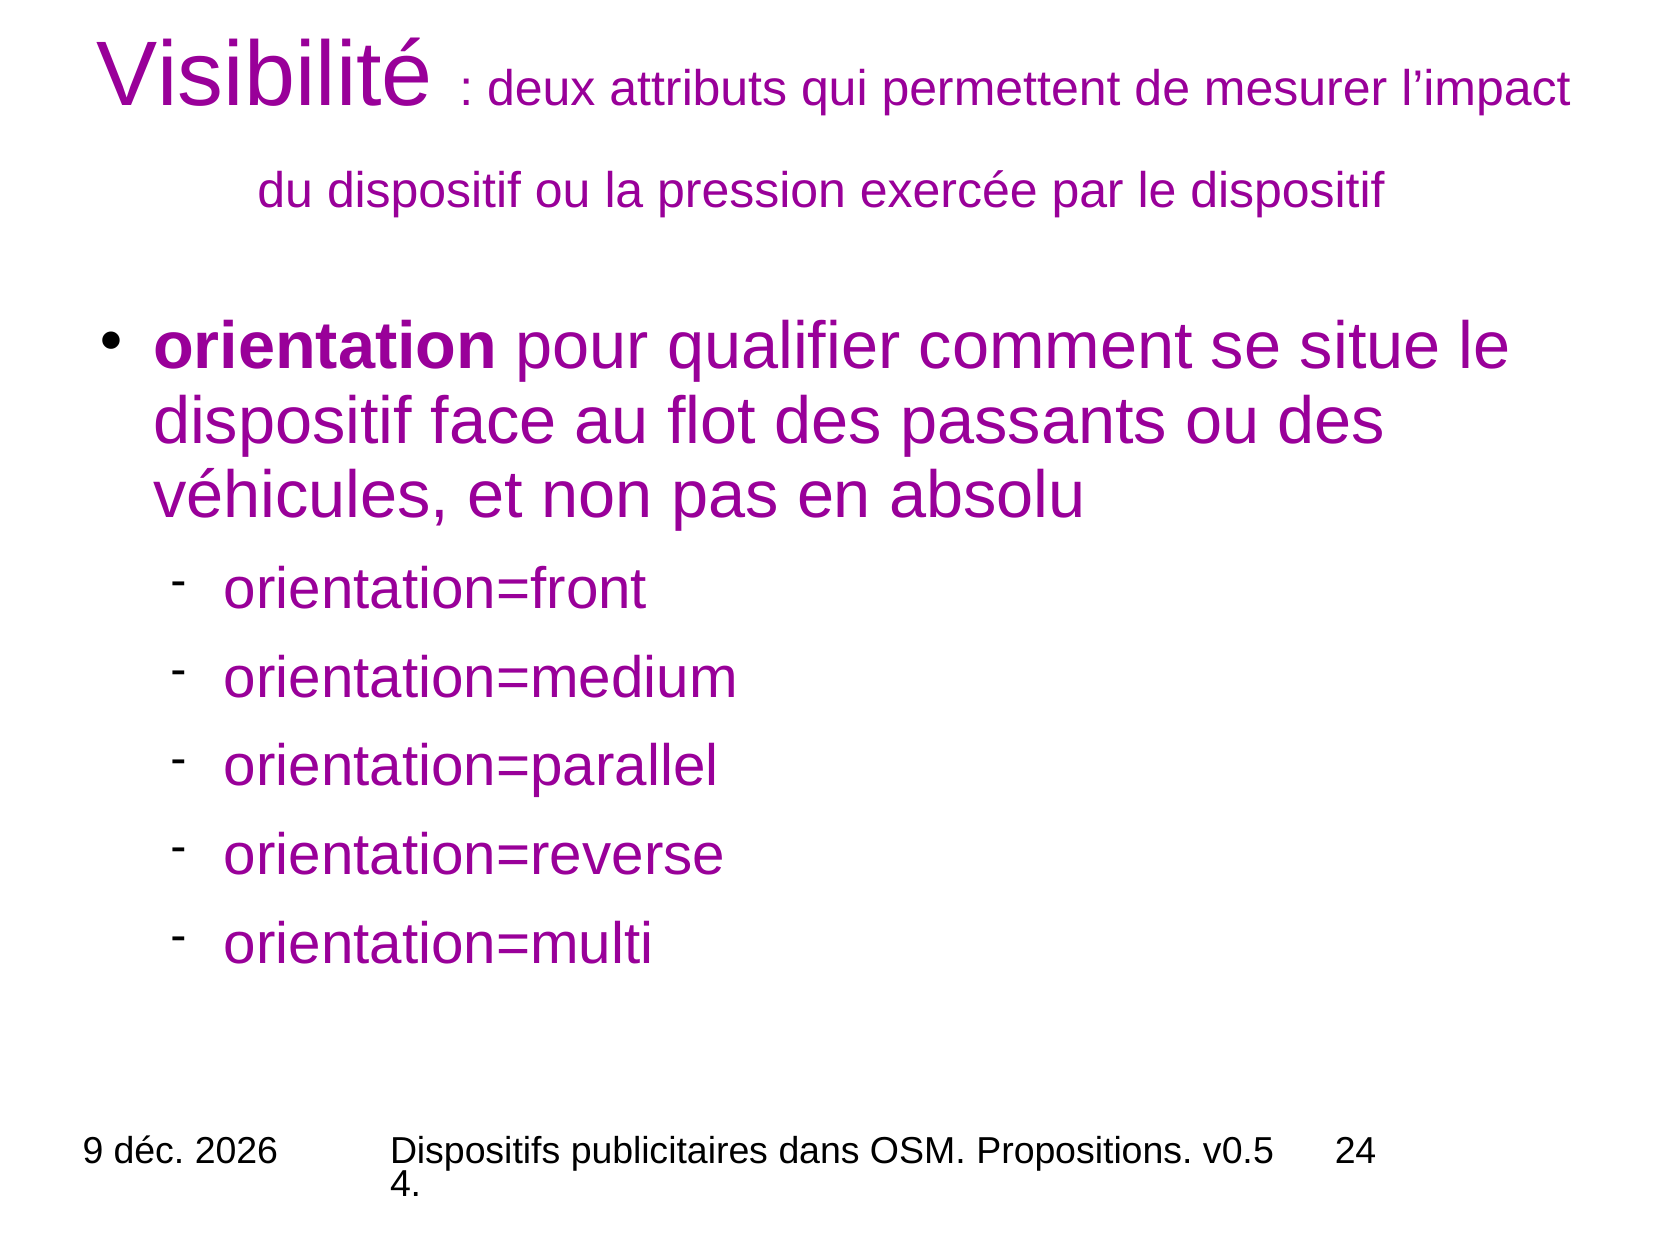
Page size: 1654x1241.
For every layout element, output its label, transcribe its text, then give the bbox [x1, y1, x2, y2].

list orientation pour qualifier comment se situe le dispositif face au flot des passants ou des véhicules, et non pas en absolu orientation=front orientation=medium orientation=parallel orientation=reverse orientation=multi [82, 195, 1571, 1096]
title Visibilité : deux attributs qui permettent de mesurer l’impact du dispositif ou la pression exercée par le dispositif [90, 19, 1579, 225]
